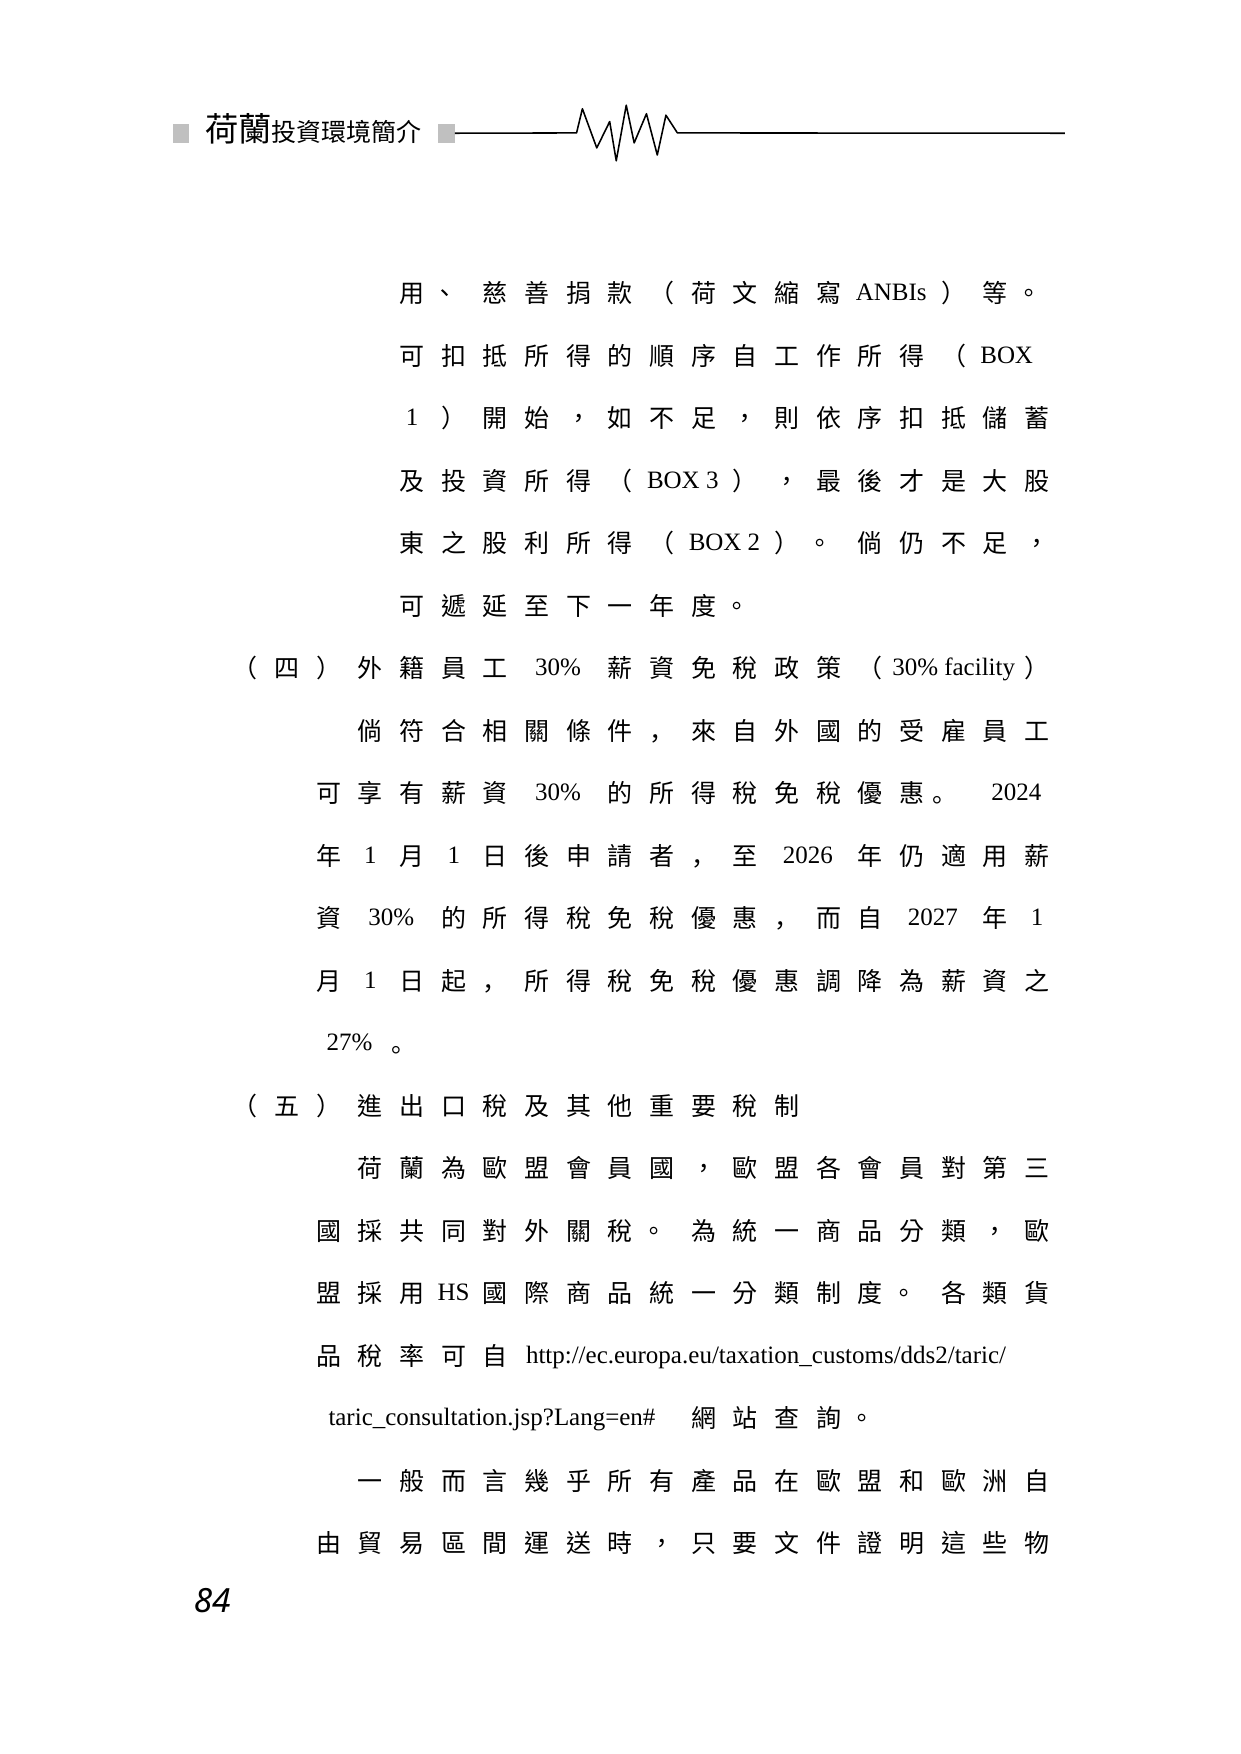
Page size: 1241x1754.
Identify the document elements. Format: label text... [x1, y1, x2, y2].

text （四）外籍員工30%薪資免稅政策（30% facility） [207, 625, 1058, 688]
text 倘符合相關條件，來自外國的受雇員工可享有薪資30%的所得稅免稅優惠。2024年1月1日後申請者，至2026年仍適用薪資30%的所得稅免稅優惠，而自2027年1月1日起，所得稅免稅優惠調降為薪資之27%。 [281, 688, 1058, 1063]
text （五）進出口稅及其他重要稅制 [207, 1063, 1058, 1125]
text 荷蘭為歐盟會員國，歐盟各會員對第三國採共同對外關稅。為統一商品分類，歐盟採用HS國際商品統一分類制度。各類貨品稅率可自http://ec.europa.eu/taxation_customs/dds2/taric/taric_consultation.jsp?Lang=en# 網站查詢。 [281, 1125, 1058, 1438]
text 一般而言幾乎所有產品在歐盟和歐洲自由貿易區間運送時，只要文件證明這些物 [281, 1438, 1058, 1563]
text 用、慈善捐款（荷文縮寫ANBIs）等。可扣抵所得的順序自工作所得（BOX 1）開始，如不足，則依序扣抵儲蓄及投資所得（BOX 3），最後才是大股東之股利所得（BOX 2）。倘仍不足，可遞延至下一年度。 [367, 250, 1058, 625]
